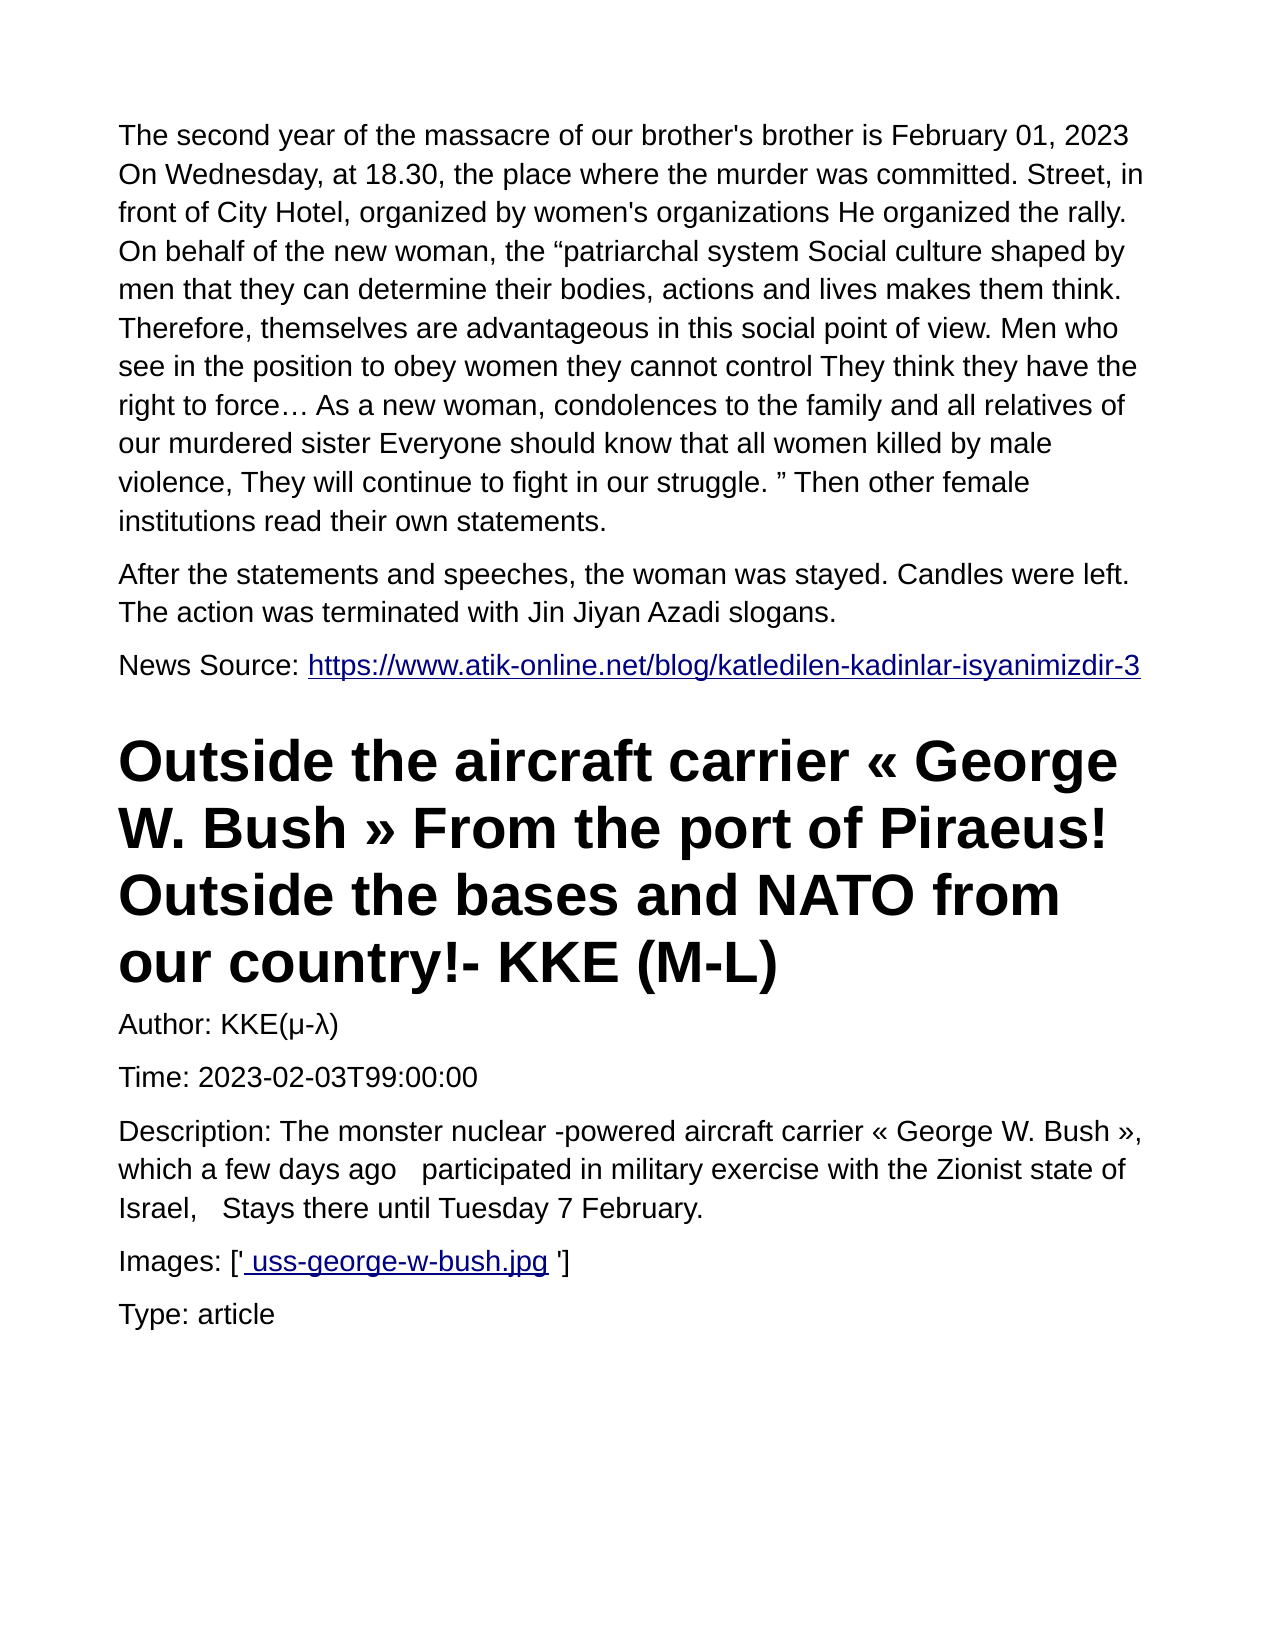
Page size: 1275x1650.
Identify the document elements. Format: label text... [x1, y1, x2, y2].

text Description: The monster nuclear -powered aircraft carrier « George W. Bush », which a few days ago participated in military exercise with the Zionist state of Israel, Stays there until Tuesday 7 February. [118, 1113, 1157, 1224]
text News Source: https://www.atik-online.net/blog/katledilen-kadinlar-isyanimizdir-3 [118, 648, 1157, 682]
text Images: [' uss-george-w-bush.jpg '] [118, 1244, 1157, 1277]
text Type: article [118, 1297, 1157, 1330]
subtitle Outside the aircraft carrier « George W. Bush » From the port of Piraeus!Outside the bases and NATO from our country!- KKE (M-L) [118, 726, 1157, 995]
text Time: 2023-02-03T99:00:00 [118, 1060, 1157, 1094]
text The second year of the massacre of our brother's brother is February 01, 2023 On Wednesday, at 18.30, the place where the murder was committed. Street, in front of City Hotel, organized by women's organizations He organized the rally. On behalf of the new woman, the “patriarchal system Social culture shaped by men that they can determine their bodies, actions and lives makes them think. Therefore, themselves are advantageous in this social point of view. Men who see in the position to obey women they cannot control They think they have the right to force… As a new woman, condolences to the family and all relatives of our murdered sister Everyone should know that all women killed by male violence, They will continue to fight in our struggle. ” Then other female institutions read their own statements. [118, 118, 1157, 537]
text Author: ΚΚΕ(μ-λ) [118, 1007, 1157, 1041]
text After the statements and speeches, the woman was stayed. Candles were left. The action was terminated with Jin Jiyan Azadi slogans. [118, 557, 1157, 629]
